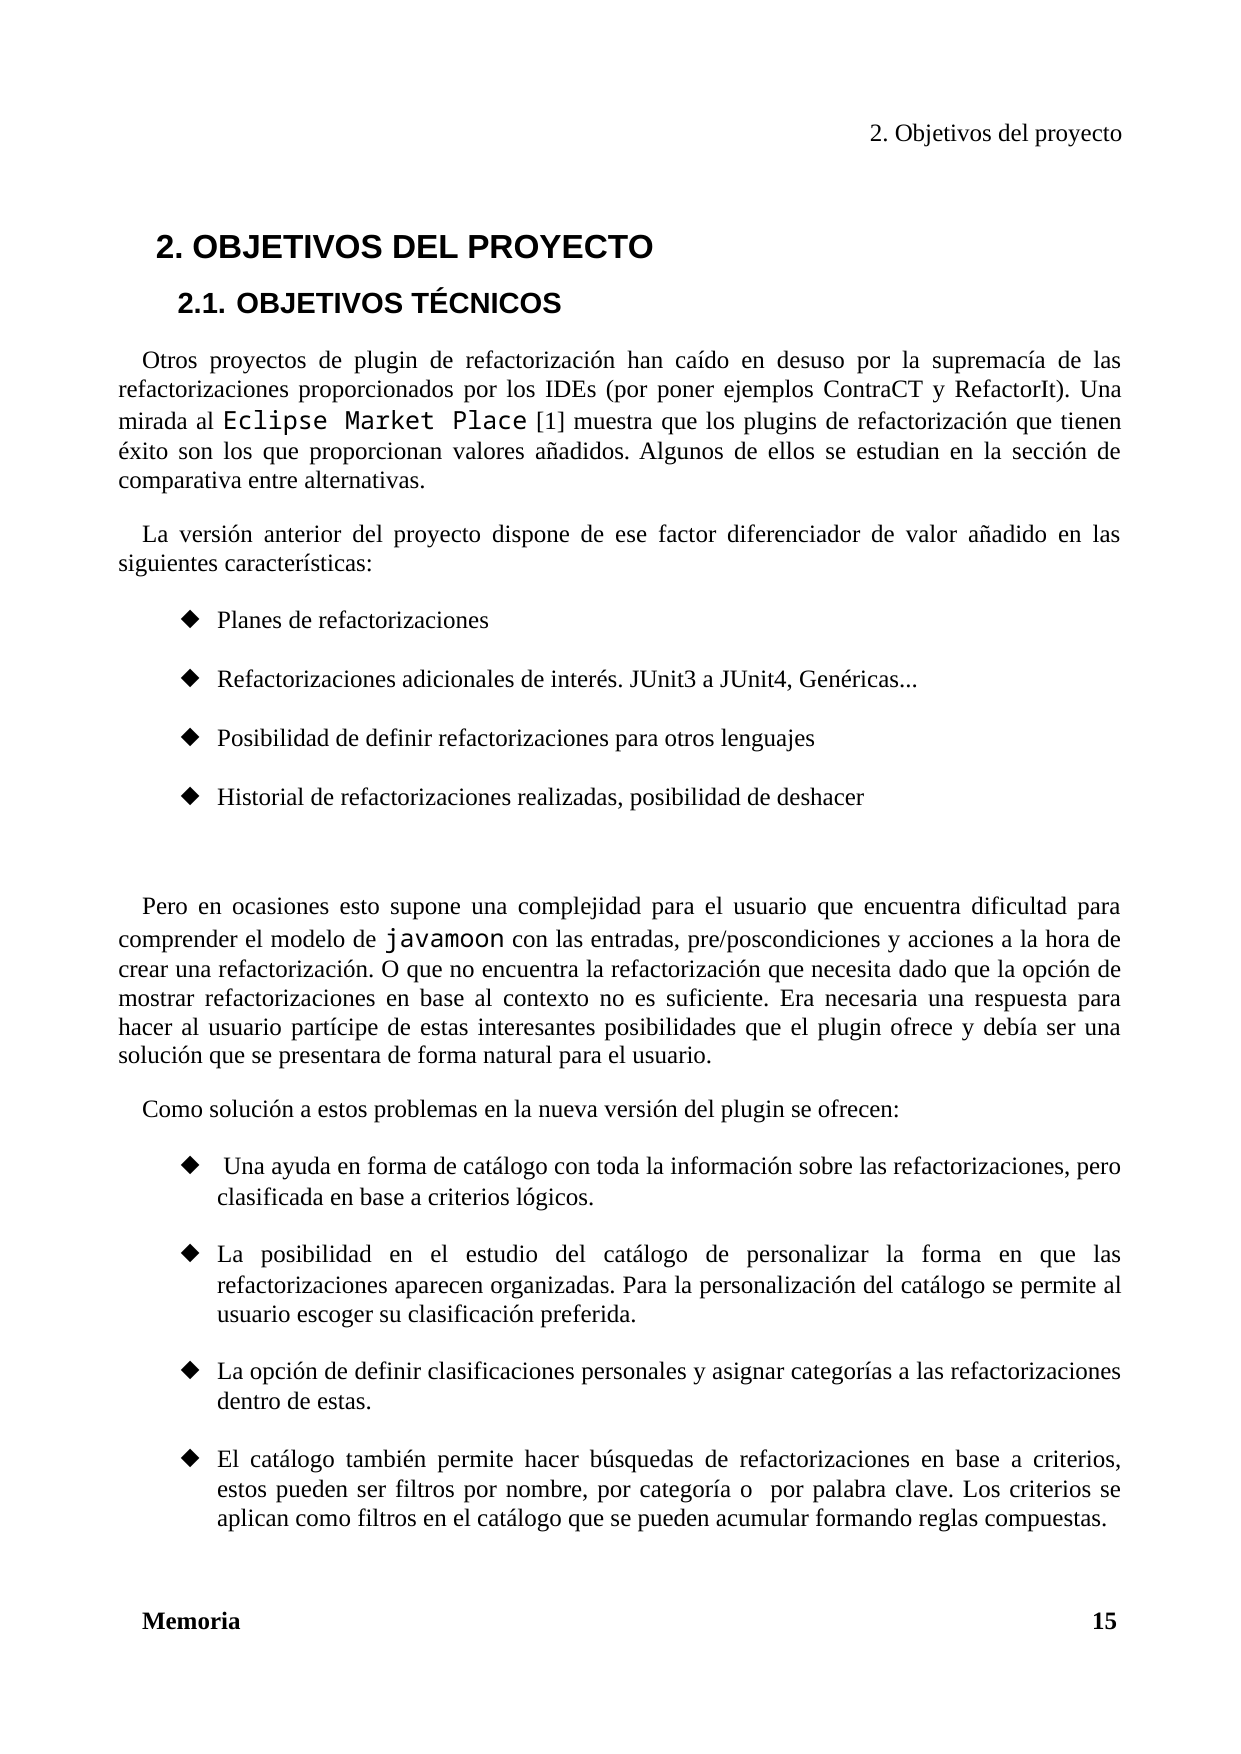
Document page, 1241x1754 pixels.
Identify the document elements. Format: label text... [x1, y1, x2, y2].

list Una ayuda en forma de catálogo con toda la información sobre las refactorizaciones, pero clasificada en base a criterios lógicos. [179, 1148, 1122, 1211]
list Refactorizaciones adicionales de interés. JUnit3 a JUnit4, Genéricas... [179, 661, 1122, 694]
subtitle Objetivos Técnicos [177, 286, 1122, 320]
list Historial de refactorizaciones realizadas, posibilidad de deshacer [179, 779, 1122, 813]
text La versión anterior del proyecto dispone de ese factor diferenciador de valor añadido en las siguientes características: [118, 519, 1122, 576]
subtitle Objetivos del proyecto [156, 227, 1122, 266]
list Posibilidad de definir refactorizaciones para otros lenguajes [179, 719, 1122, 754]
text Otros proyectos de plugin de refactorización han caído en desuso por la supremacía de las refactorizaciones proporcionados por los IDEs (por poner ejemplos ContraCT y RefactorIt). Una mirada al Eclipse Market Place [1] muestra que los plugins de refactorización que tienen éxito son los que proporcionan valores añadidos. Algunos de ellos se estudian en la sección de comparativa entre alternativas. [118, 345, 1122, 494]
list La posibilidad en el estudio del catálogo de personalizar la forma en que las refactorizaciones aparecen organizadas. Para la personalización del catálogo se permite al usuario escoger su clasificación preferida. [179, 1236, 1122, 1327]
list La opción de definir clasificaciones personales y asignar categorías a las refactorizaciones dentro de estas. [179, 1352, 1122, 1415]
text Pero en ocasiones esto supone una complejidad para el usuario que encuentra dificultad para comprender el modelo de javamoon con las entradas, pre/poscondiciones y acciones a la hora de crear una refactorización. O que no encuentra la refactorización que necesita dado que la opción de mostrar refactorizaciones en base al contexto no es suficiente. Era necesaria una respuesta para hacer al usuario partícipe de estas interesantes posibilidades que el plugin ofrece y debía ser una solución que se presentara de forma natural para el usuario. [118, 891, 1122, 1069]
list Planes de refactorizaciones [179, 601, 1122, 636]
list El catálogo también permite hacer búsquedas de refactorizaciones en base a criterios, estos pueden ser filtros por nombre, por categoría o por palabra clave. Los criterios se aplican como filtros en el catálogo que se pueden acumular formando reglas compuestas. [179, 1440, 1122, 1532]
text Como solución a estos problemas en la nueva versión del plugin se ofrecen: [118, 1094, 1122, 1123]
